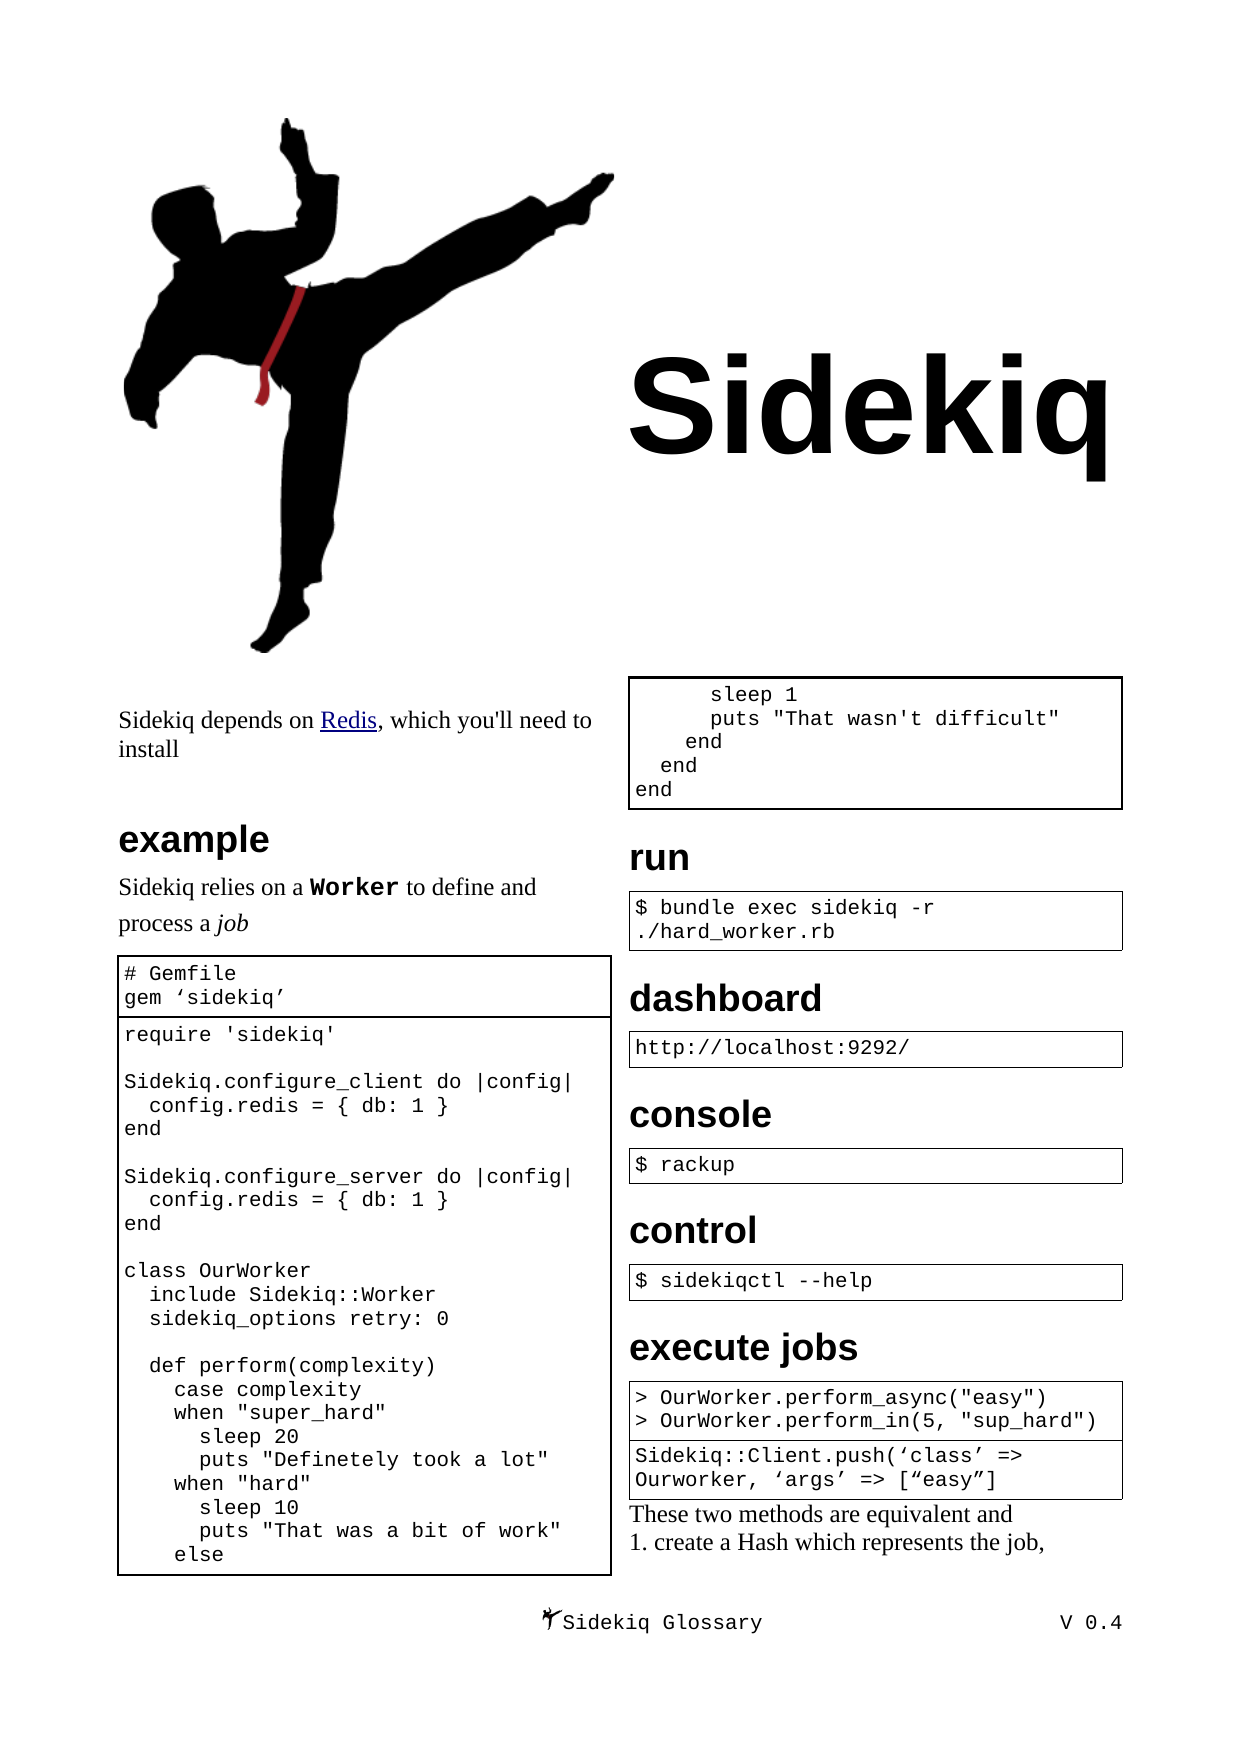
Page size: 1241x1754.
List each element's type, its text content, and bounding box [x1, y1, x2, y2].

text These two methods are equivalent and [629, 1500, 1122, 1527]
subtitle console [629, 1092, 1122, 1135]
table_header # Gemfile gem ‘sidekiq’ [119, 957, 610, 1016]
subtitle dashboard [629, 975, 1122, 1019]
table_cell require 'sidekiq' Sidekiq.configure_client do |config| config.redis = { db: 1 } end Sidekiq.configure_server do |config| config.redis = { db: 1 } end class OurWorker include Sidekiq::Worker sidekiq_options retry: 0 def perform(complexity) case complexity when "super_hard" sleep 20 puts "Definetely took a lot" when "hard" sleep 10 puts "That was a bit of work" else [119, 1018, 610, 1573]
table_header $ rackup [630, 1149, 1122, 1183]
subtitle run [629, 835, 1122, 879]
table_cell Sidekiq::Client.push(‘class’ => Ourworker, ‘args’ => [“easy”] [630, 1441, 1122, 1498]
table_header [118, 118, 620, 676]
table_header Sidekiq [620, 118, 1122, 676]
table_header > OurWorker.perform_async("easy") > OurWorker.perform_in(5, "sup_hard") [630, 1382, 1122, 1440]
text Sidekiq relies on a Worker to define and process a job [118, 872, 611, 936]
text 1. create a Hash which represents the job, [629, 1527, 1122, 1556]
subtitle example [118, 816, 611, 860]
table_header http://localhost:9292/ [630, 1032, 1122, 1067]
subtitle control [629, 1208, 1122, 1252]
subtitle execute jobs [629, 1325, 1122, 1368]
text Sidekiq depends on Redis, which you'll need to install [118, 705, 611, 763]
table_header $ bundle exec sidekiq -r ./hard_worker.rb [630, 892, 1122, 950]
table_header $ sidekiqctl --help [630, 1265, 1122, 1299]
picture [542, 1607, 563, 1630]
picture [123, 118, 615, 653]
table_cell sleep 1 puts "That wasn't difficult" end end end [630, 679, 1121, 808]
